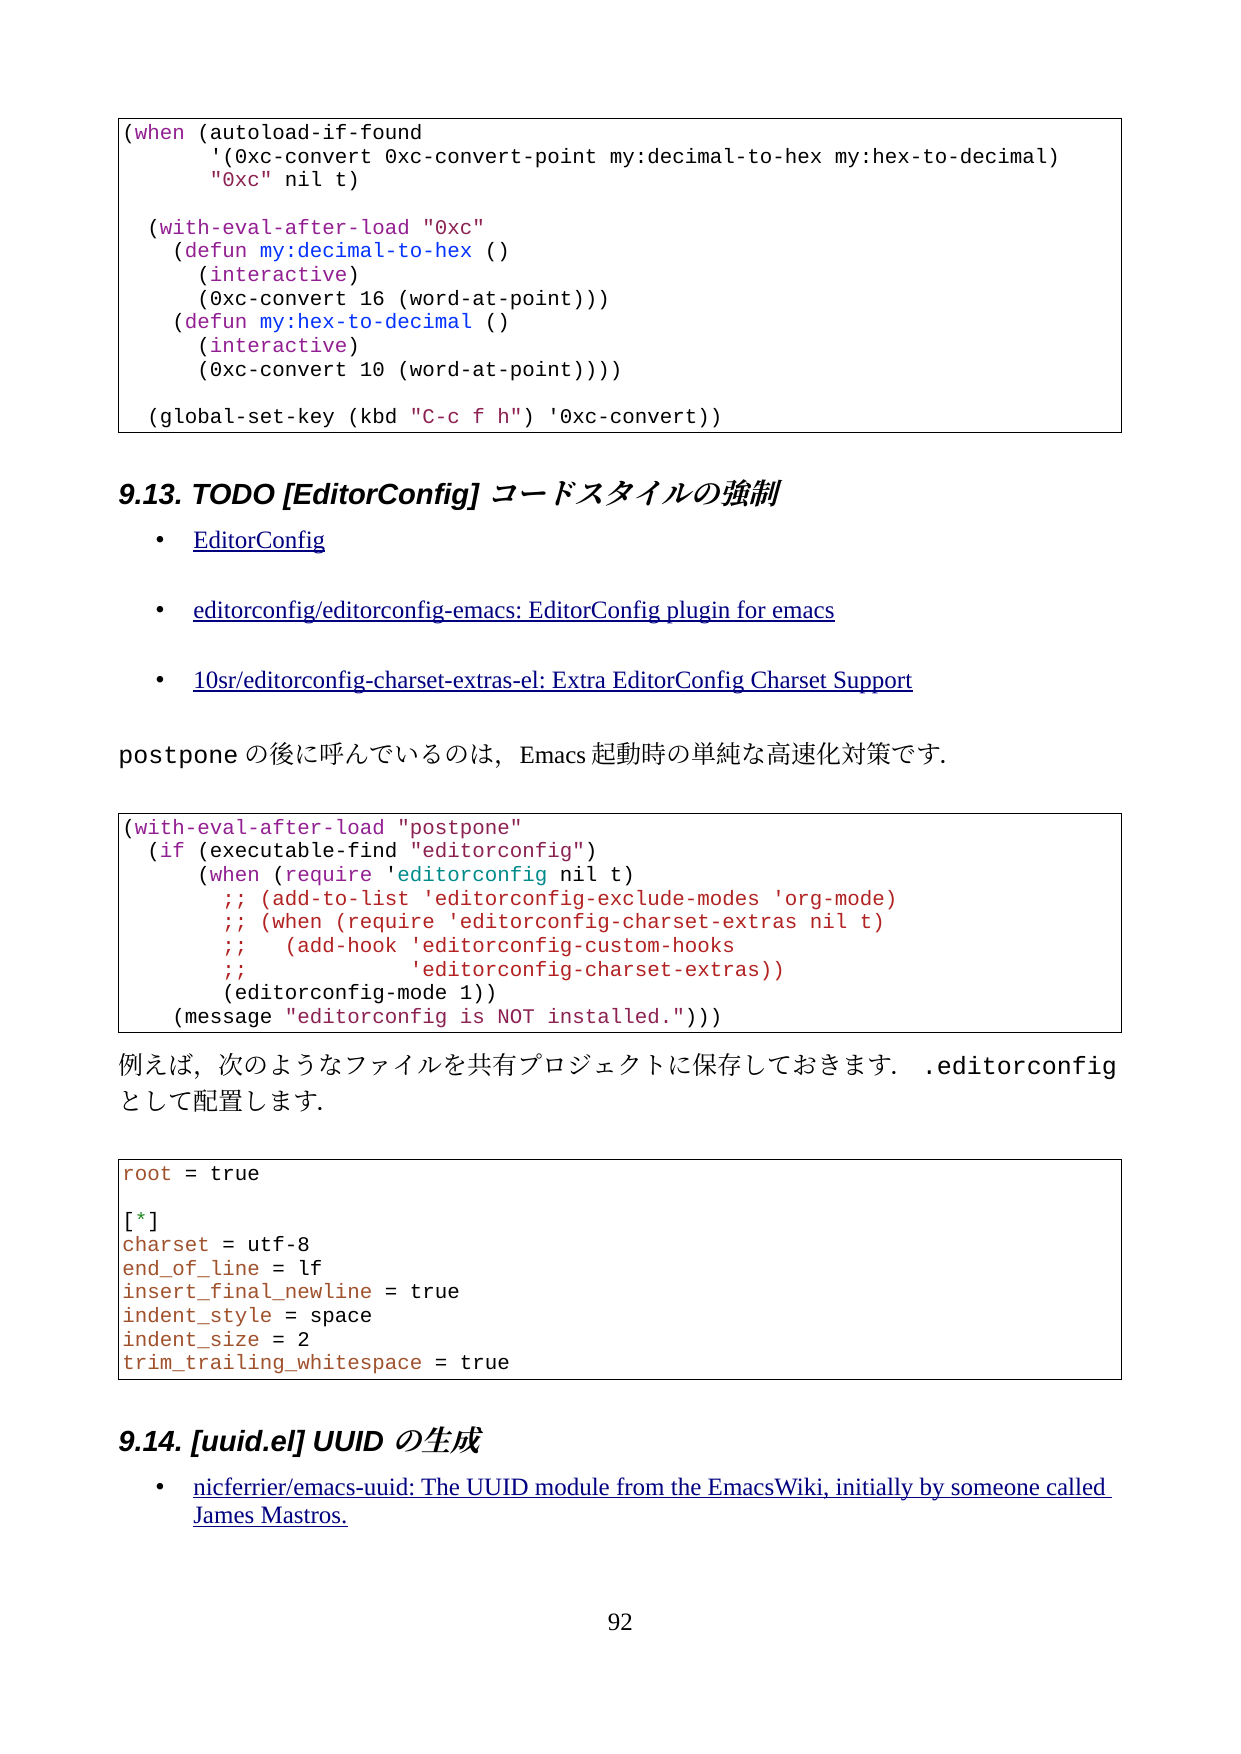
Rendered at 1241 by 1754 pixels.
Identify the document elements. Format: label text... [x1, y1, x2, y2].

text (message "editorconfig is NOT installed."))) [119, 1002, 1121, 1032]
text insert_final_newline = true [119, 1277, 1121, 1301]
text (editorconfig-mode 1)) [119, 978, 1121, 1002]
subtitle [uuid.el] UUID の生成 [118, 1417, 1122, 1459]
list EditorConfig [156, 525, 1122, 583]
text root = true [119, 1160, 1121, 1183]
text indent_size = 2 [119, 1325, 1121, 1348]
text 例えば，次のようなファイルを共有プロジェクトに保存しておきます． .editorconfig として配置します． [118, 1046, 1122, 1147]
text [*] [119, 1207, 1121, 1230]
text (defun my:decimal-to-hex () [119, 236, 1121, 260]
text '(0xc-convert 0xc-convert-point my:decimal-to-hex my:hex-to-decimal) [119, 142, 1121, 165]
text postpone の後に呼んでいるのは，Emacs起動時の単純な高速化対策です． [118, 735, 1122, 800]
text trim_trailing_whitespace = true [119, 1348, 1121, 1379]
list nicferrier/emacs-uuid: The UUID module from the EmacsWiki, initially by someone called James Mastros. [156, 1472, 1122, 1558]
text (with-eval-after-load "0xc" [119, 213, 1121, 236]
list 10sr/editorconfig-charset-extras-el: Extra EditorConfig Charset Support [156, 665, 1122, 723]
text ;; (add-to-list 'editorconfig-exclude-modes 'org-mode) [119, 884, 1121, 907]
text ;; 'editorconfig-charset-extras)) [119, 954, 1121, 978]
text ;; (when (require 'editorconfig-charset-extras nil t) [119, 907, 1121, 931]
text (global-set-key (kbd "C-c f h") '0xc-convert)) [119, 402, 1121, 432]
text (if (executable-find "editorconfig") [119, 836, 1121, 860]
text end_of_line = lf [119, 1254, 1121, 1277]
subtitle TODO [EditorConfig] コードスタイルの強制 [118, 471, 1122, 513]
text (when (autoload-if-found [119, 119, 1121, 142]
text ;; (add-hook 'editorconfig-custom-hooks [119, 931, 1121, 954]
text (interactive) [119, 331, 1121, 354]
text indent_style = space [119, 1301, 1121, 1325]
text (interactive) [119, 260, 1121, 284]
text charset = utf-8 [119, 1230, 1121, 1254]
text (0xc-convert 16 (word-at-point))) [119, 284, 1121, 307]
text (when (require 'editorconfig nil t) [119, 860, 1121, 884]
text (0xc-convert 10 (word-at-point)))) [119, 354, 1121, 378]
list editorconfig/editorconfig-emacs: EditorConfig plugin for emacs [156, 595, 1122, 653]
text (with-eval-after-load "postpone" [119, 814, 1121, 836]
text "0xc" nil t) [119, 165, 1121, 189]
text (defun my:hex-to-decimal () [119, 307, 1121, 331]
